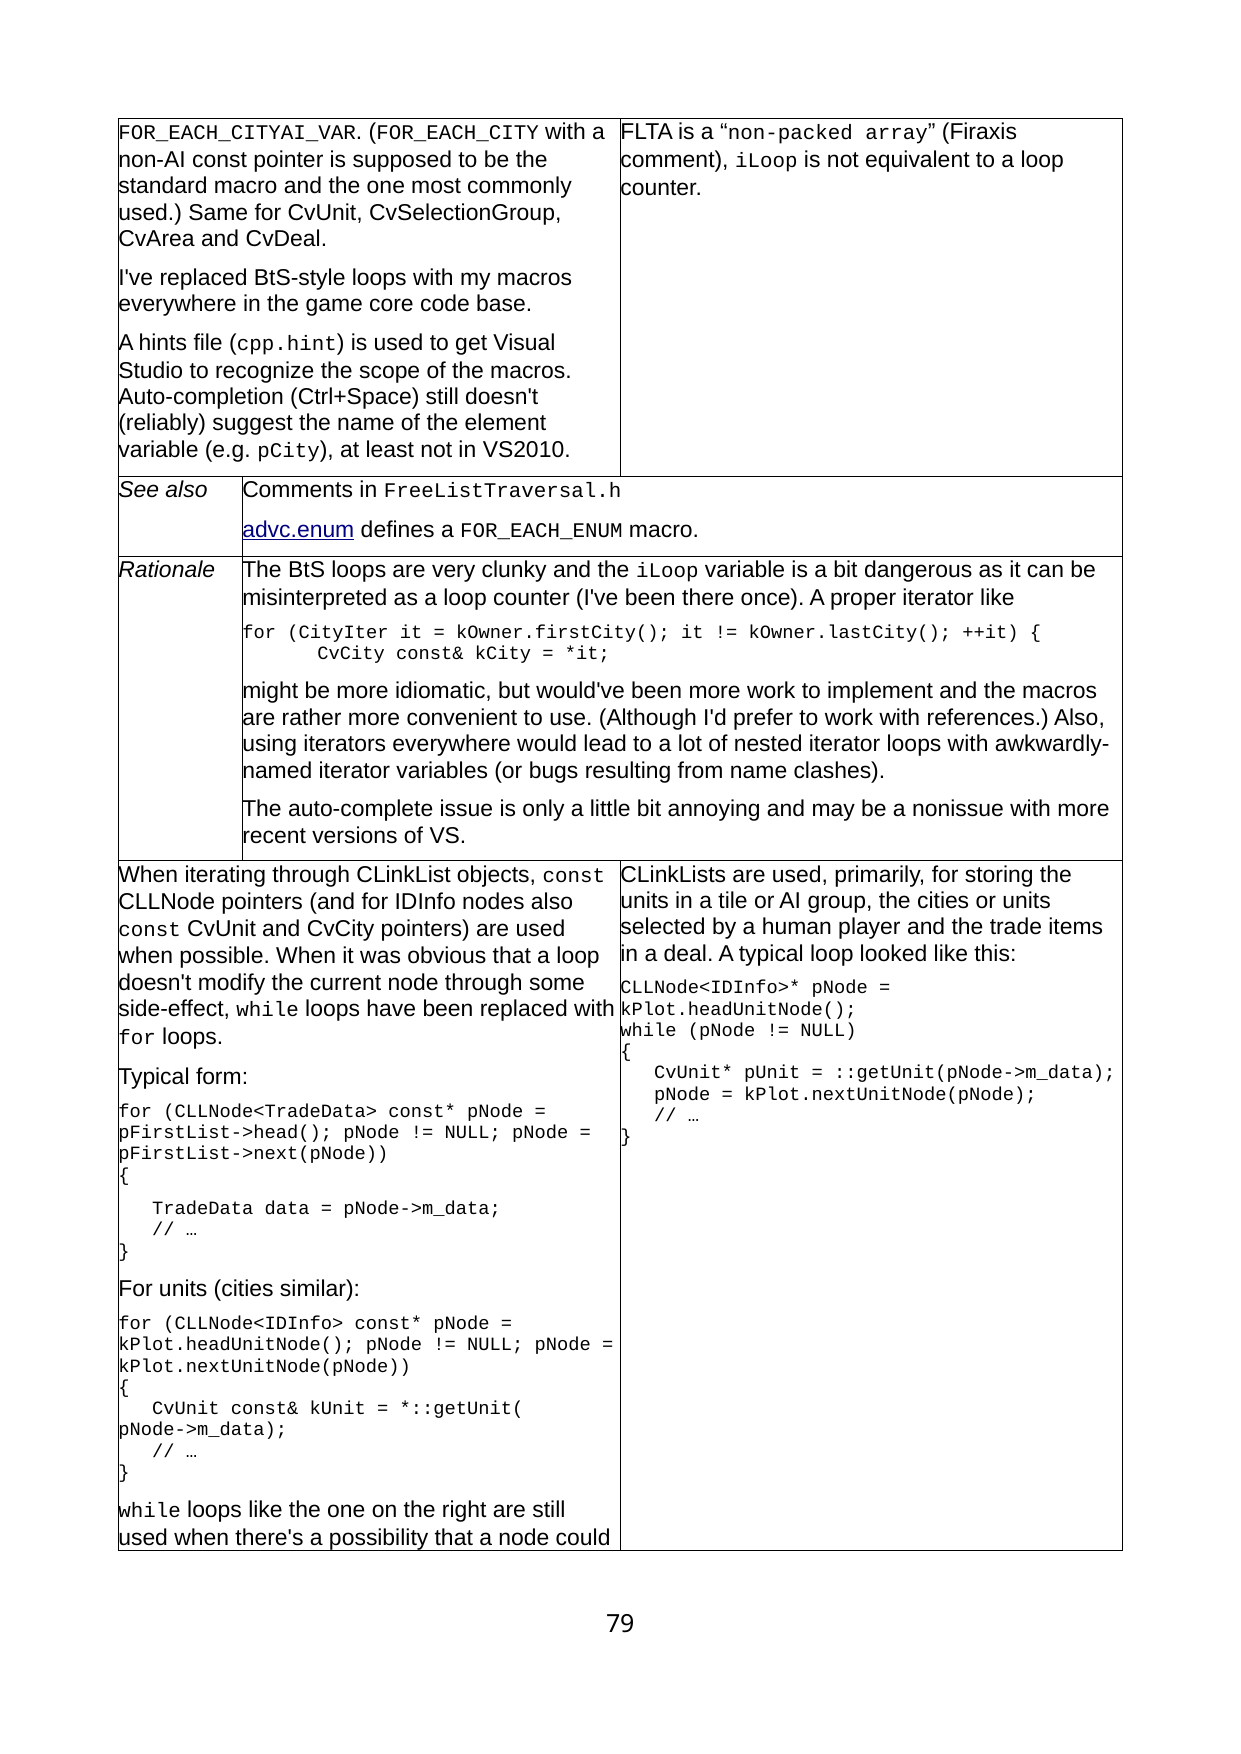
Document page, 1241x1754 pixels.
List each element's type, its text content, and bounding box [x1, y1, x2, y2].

table_cell CLinkLists are used, primarily, for storing the units in a tile or AI group, the cities or units selected by a human player and the trade items in a deal. A typical loop looked like this: CLLNode<IDInfo>* pNode = kPlot.headUnitNode(); while (pNode != NULL) { CvUnit* pUnit = ::getUnit(pNode->m_data); pNode = kPlot.nextUnitNode(pNode); // … } [621, 861, 1122, 1550]
table_cell See also [119, 477, 242, 556]
table_cell Comments in FreeListTraversal.h advc.enum defines a FOR_EACH_ENUM macro. [243, 477, 1122, 556]
table_cell FLTA is a “non-packed array” (Firaxis comment), iLoop is not equivalent to a loop counter. [621, 119, 1122, 476]
table_cell Rationale [119, 557, 242, 860]
table_cell When iterating through CLinkList objects, const CLLNode pointers (and for IDInfo nodes also const CvUnit and CvCity pointers) are used when possible. When it was obvious that a loop doesn't modify the current node through some side-effect, while loops have been replaced with for loops. Typical form: for (CLLNode<TradeData> const* pNode = pFirstList->head(); pNode != NULL; pNode = pFirstList->next(pNode)) { TradeData data = pNode->m_data; // … } For units (cities similar): for (CLLNode<IDInfo> const* pNode = kPlot.headUnitNode(); pNode != NULL; pNode = kPlot.nextUnitNode(pNode)) { CvUnit const& kUnit = *::getUnit( pNode->m_data); // … } while loops like the one on the right are still used when there's a possibility that a node could [119, 861, 620, 1550]
table_cell The BtS loops are very clunky and the iLoop variable is a bit dangerous as it can be misinterpreted as a loop counter (I've been there once). A proper iterator like for (CityIter it = kOwner.firstCity(); it != kOwner.lastCity(); ++it) { CvCity const& kCity = *it; might be more idiomatic, but would've been more work to implement and the macros are rather more convenient to use. (Although I'd prefer to work with references.) Also, using iterators everywhere would lead to a lot of nested iterator loops with awkwardly-named iterator variables (or bugs resulting from name clashes). The auto-complete issue is only a little bit annoying and may be a nonissue with more recent versions of VS. [243, 557, 1122, 860]
table_cell FOR_EACH_CITYAI_VAR. (FOR_EACH_CITY with a non-AI const pointer is supposed to be the standard macro and the one most commonly used.) Same for CvUnit, CvSelectionGroup, CvArea and CvDeal. I've replaced BtS-style loops with my macros everywhere in the game core code base. A hints file (cpp.hint) is used to get Visual Studio to recognize the scope of the macros. Auto-completion (Ctrl+Space) still doesn't (reliably) suggest the name of the element variable (e.g. pCity), at least not in VS2010. [119, 119, 620, 476]
